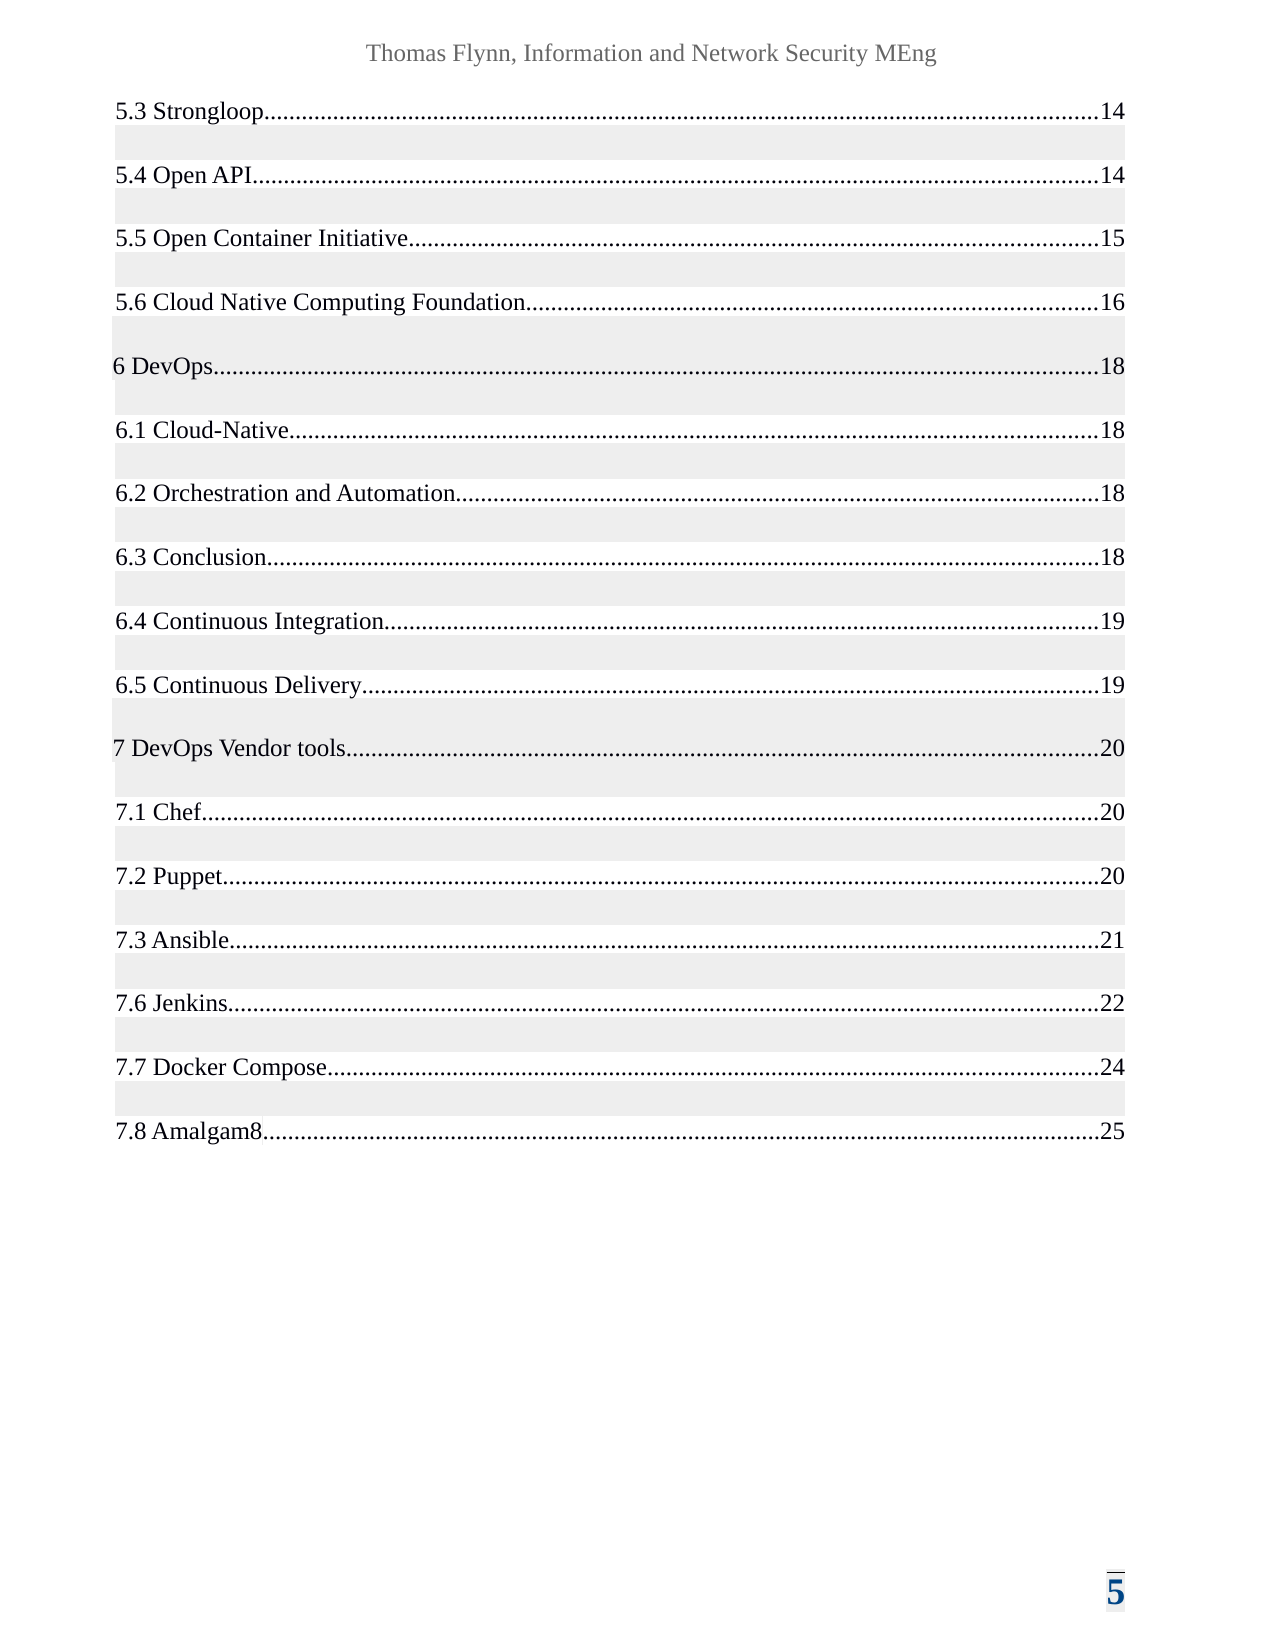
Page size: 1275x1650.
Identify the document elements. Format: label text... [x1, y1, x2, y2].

text 6 DevOps 18 [112, 351, 1125, 380]
text 7 DevOps Vendor tools 20 [112, 733, 1125, 762]
